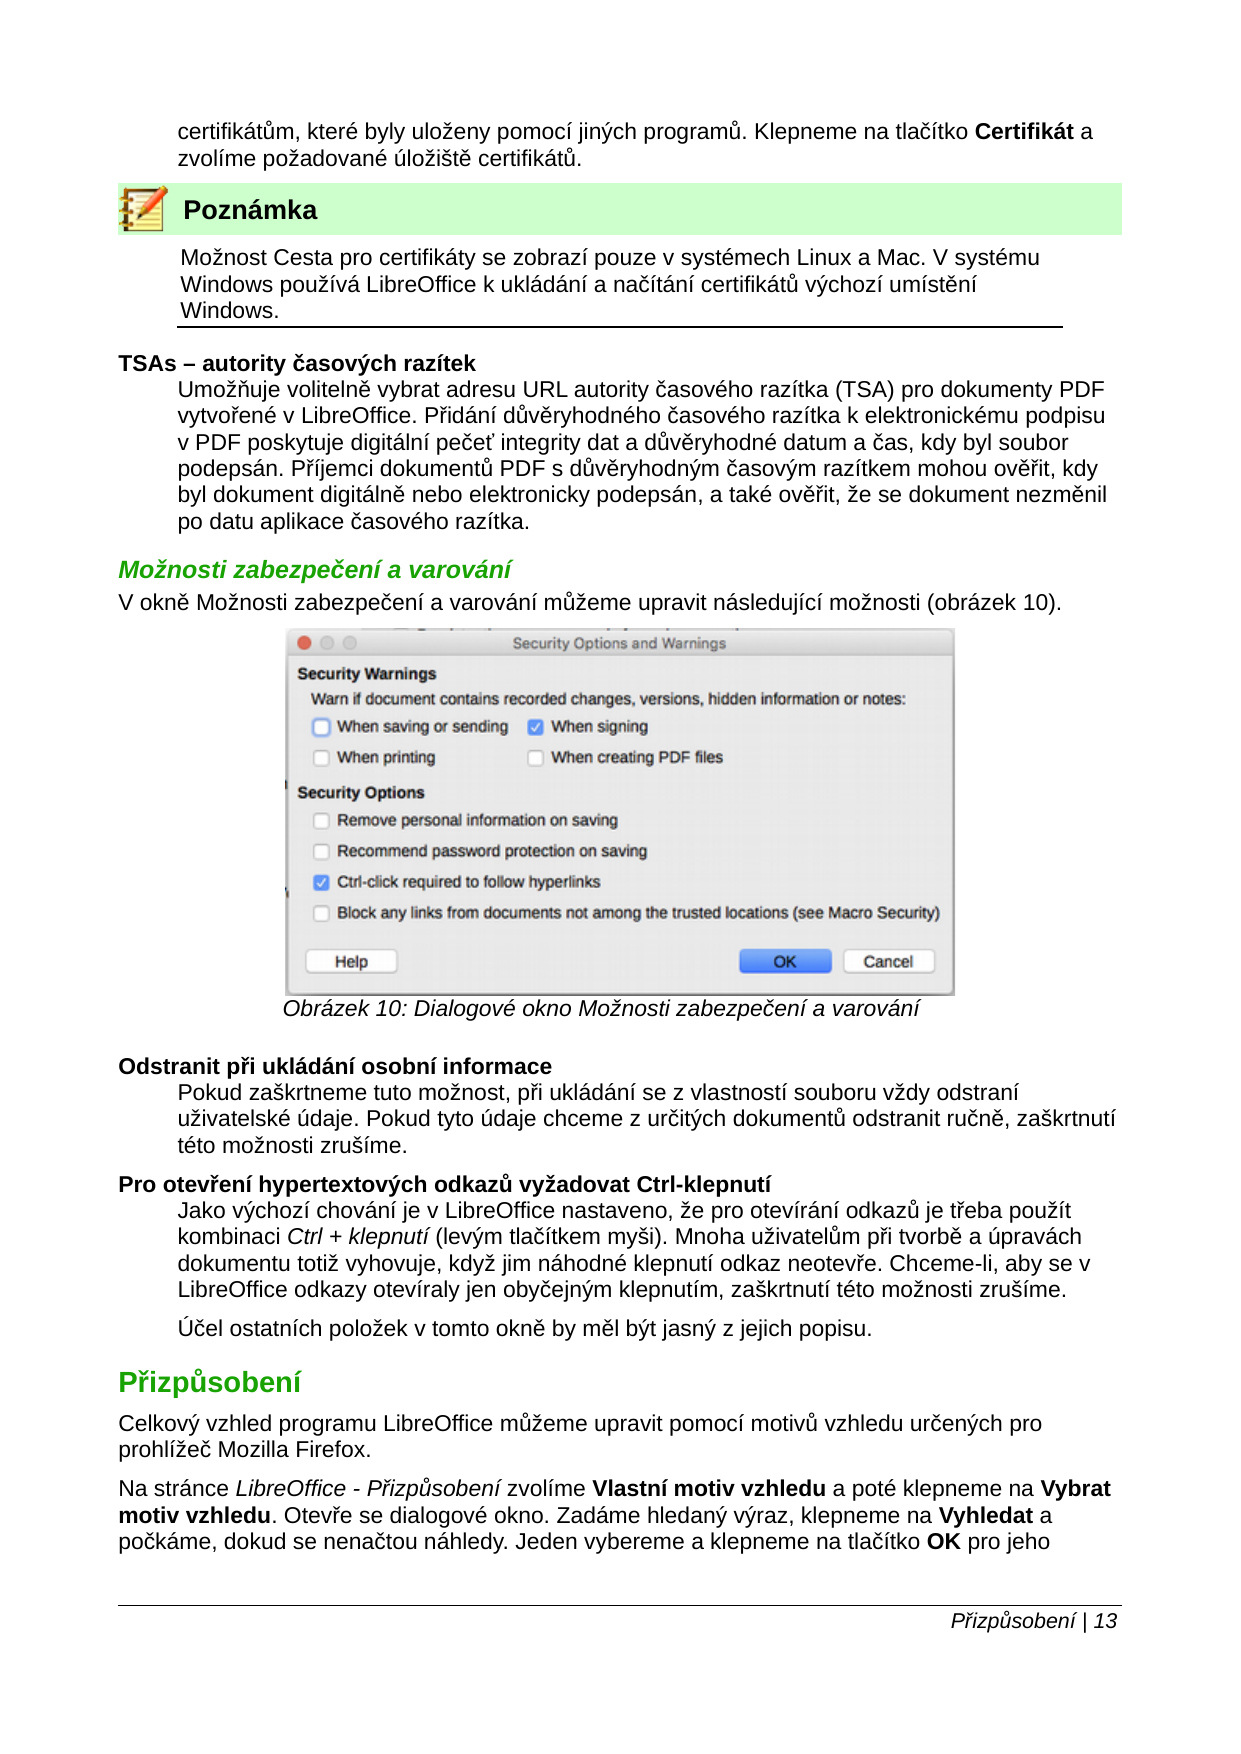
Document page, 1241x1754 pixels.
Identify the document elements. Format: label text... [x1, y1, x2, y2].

text Umožňuje volitelně vybrat adresu URL autority časového razítka (TSA) pro dokumenty PDF vytvořené v LibreOffice. Přidání důvěryhodného časového razítka k elektronickému podpisu v PDF poskytuje digitální pečeť integrity dat a důvěryhodné datum a čas, kdy byl soubor podepsán. Příjemci dokumentů PDF s důvěryhodným časovým razítkem mohou ověřit, kdy byl dokument digitálně nebo elektronicky podepsán, a také ověřit, že se dokument nezměnil po datu aplikace časového razítka. [177, 376, 1122, 534]
text V okně Možnosti zabezpečení a varování můžeme upravit následující možnosti (obrázek 10). [118, 589, 1122, 616]
text Pokud zaškrtneme tuto možnost, při ukládání se z vlastností souboru vždy odstraní uživatelské údaje. Pokud tyto údaje chceme z určitých dokumentů odstranit ručně, zaškrtnutí této možnosti zrušíme. [177, 1079, 1122, 1158]
subtitle Možnosti zabezpečení a varování [118, 555, 1122, 583]
text Jako výchozí chování je v LibreOffice nastaveno, že pro otevírání odkazů je třeba použít kombinaci Ctrl + klepnutí (levým tlačítkem myši). Mnoha uživatelům při tvorbě a úpravách dokumentu totiž vyhovuje, když jim náhodné klepnutí odkaz neotevře. Chceme-li, aby se v LibreOffice odkazy otevíraly jen obyčejným klepnutím, zaškrtnutí této možnosti zrušíme. [177, 1197, 1122, 1302]
text Účel ostatních položek v tomto okně by měl být jasný z jejich popisu. [177, 1315, 1122, 1341]
text Pro otevření hypertextových odkazů vyžadovat Ctrl-klepnutí [118, 1171, 1122, 1197]
text Odstranit při ukládání osobní informace [118, 1053, 1122, 1079]
text Celkový vzhled programu LibreOffice můžeme upravit pomocí motivů vzhledu určených pro prohlížeč Mozilla Firefox. [118, 1410, 1122, 1463]
picture [119, 184, 170, 235]
text Na stránce LibreOffice - Přizpůsobení zvolíme Vlastní motiv vzhledu a poté klepneme na Vybrat motiv vzhledu. Otevře se dialogové okno. Zadáme hledaný výraz, klepneme na Vyhledat a počkáme, dokud se nenačtou náhledy. Jeden vybereme a klepneme na tlačítko OK pro jeho [118, 1475, 1122, 1554]
text Možnost Cesta pro certifikáty se zobrazí pouze v systémech Linux a Mac. V systému Windows používá LibreOffice k ukládání a načítání certifikátů výchozí umístění Windows. [177, 241, 1063, 326]
subtitle Poznámka [118, 183, 1122, 235]
subtitle Přizpůsobení [118, 1365, 1122, 1398]
text certifikátům, které byly uloženy pomocí jiných programů. Klepneme na tlačítko Certifikát a zvolíme požadované úložiště certifikátů. [177, 118, 1122, 171]
text TSAs – autority časových razítek [118, 349, 1122, 376]
text Obrázek 10: Dialogové okno Možnosti zabezpečení a varování [282, 996, 958, 1022]
picture [285, 628, 956, 996]
